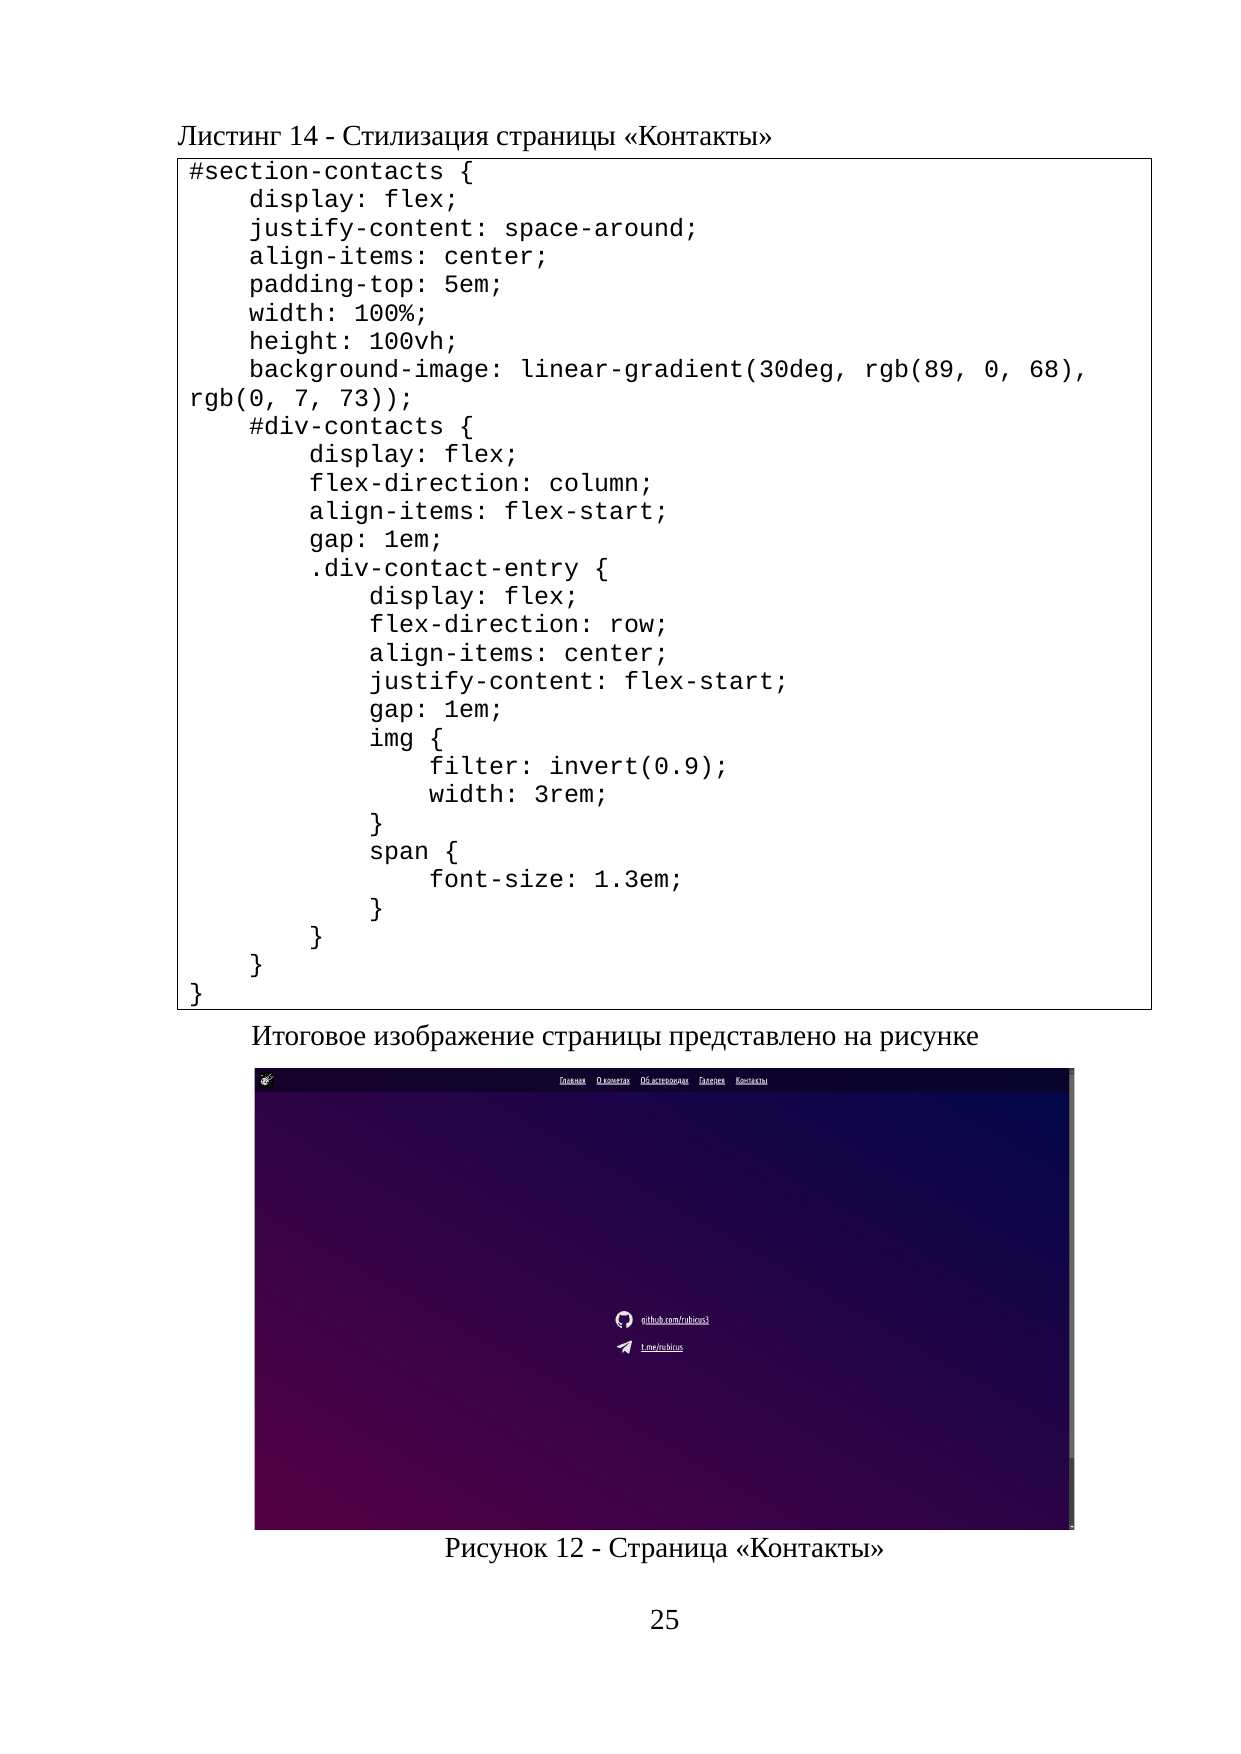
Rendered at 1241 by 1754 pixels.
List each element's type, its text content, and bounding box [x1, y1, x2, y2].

picture [254, 1068, 1075, 1530]
text Рисунок 12 - Страница «Контакты» [254, 1530, 1074, 1563]
text Итоговое изображение страницы представлено на рисунке [177, 1018, 1152, 1052]
table_header #section-contacts { display: flex; justify-content: space-around; align-items: center; padding-top: 5em; width: 100%; height: 100vh; background-image: linear-gradient(30deg, rgb(89, 0, 68), rgb(0, 7, 73)); #div-contacts { display: flex; flex-direction: column; align-items: flex-start; gap: 1em; .div-contact-entry { display: flex; flex-direction: row; align-items: center; justify-content: flex-start; gap: 1em; img { filter: invert(0.9); width: 3rem; } span { font-size: 1.3em; } } } } [178, 159, 1151, 1009]
text Листинг 14 - Стилизация страницы «Контакты» [177, 118, 1152, 152]
